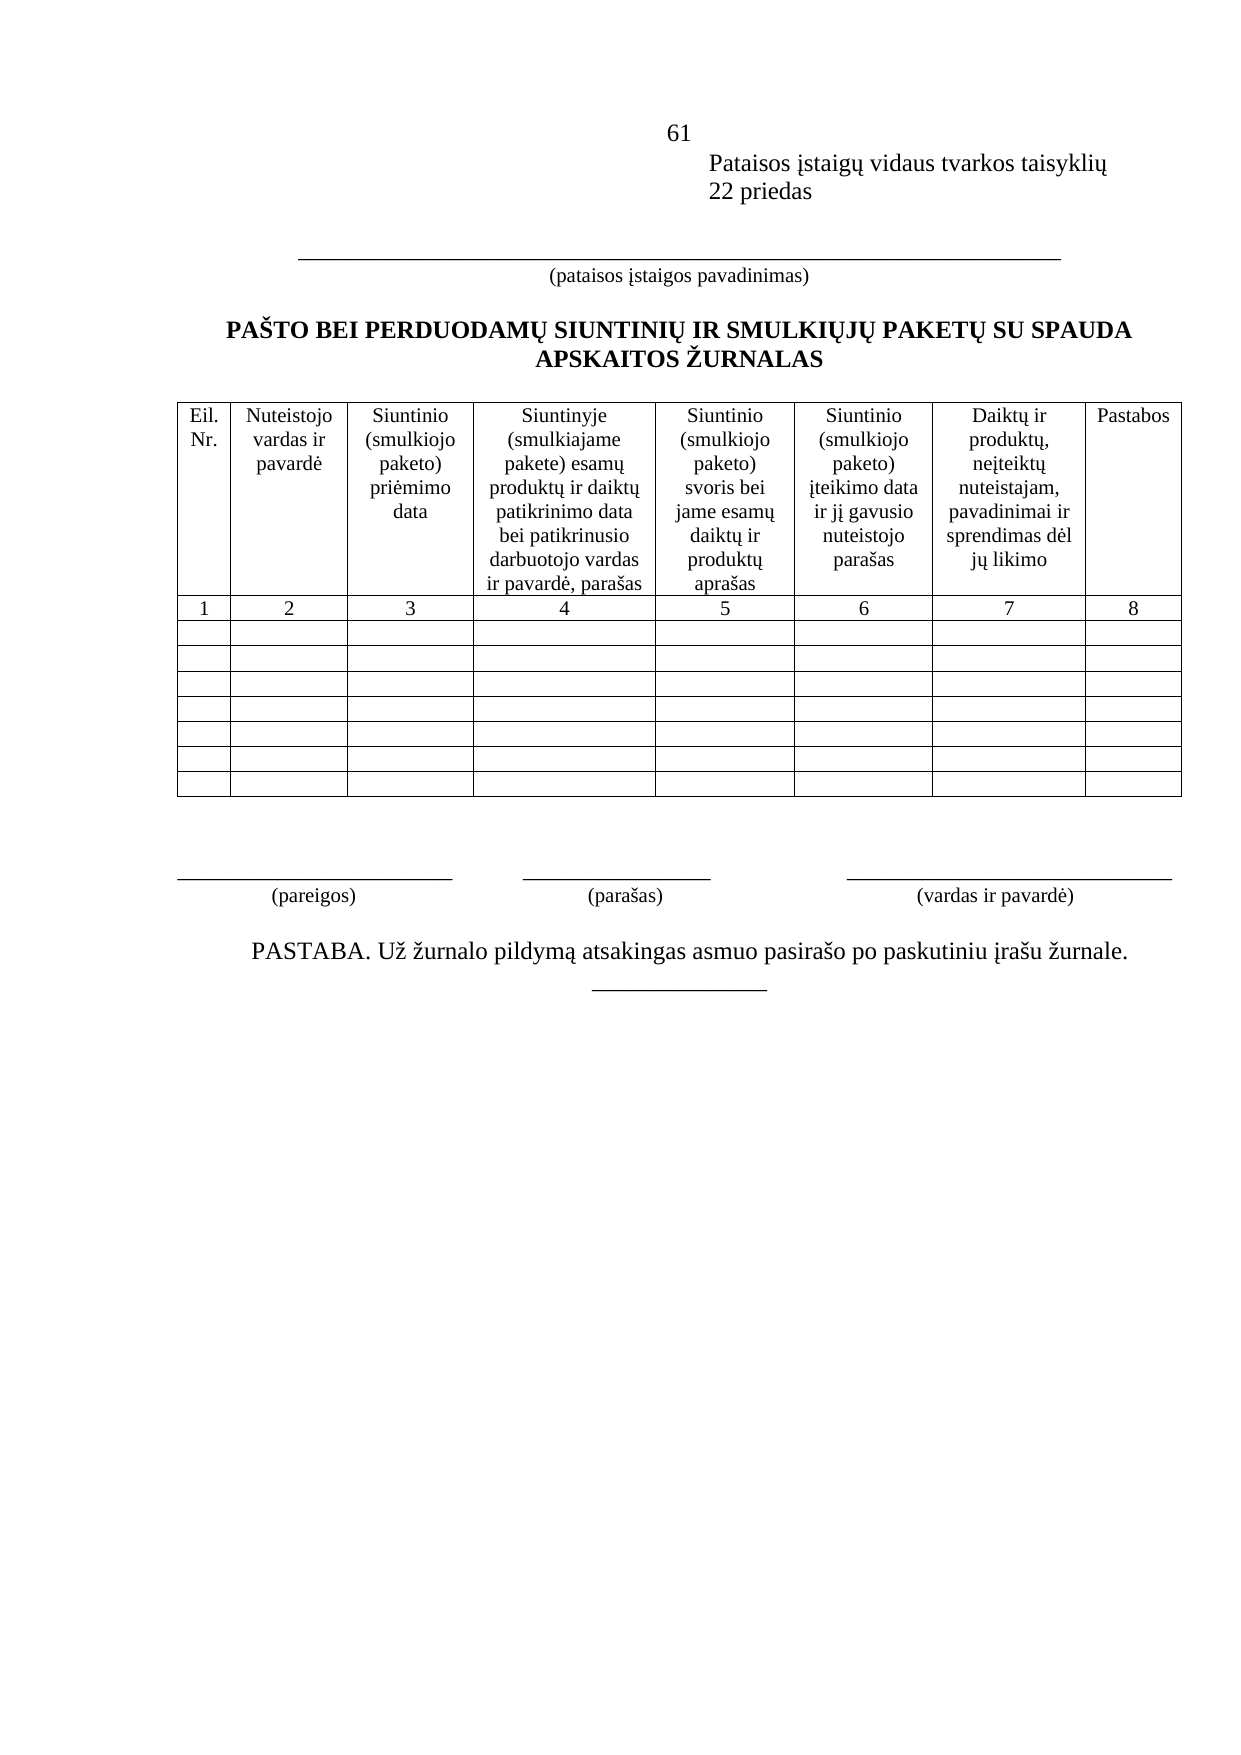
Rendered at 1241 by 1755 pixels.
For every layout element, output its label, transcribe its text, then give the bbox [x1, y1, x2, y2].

table_cell [1086, 722, 1181, 746]
table_cell [795, 672, 932, 696]
table_cell [231, 646, 347, 671]
table_cell [474, 621, 655, 645]
table_cell [1086, 747, 1181, 771]
table_cell 6 [795, 596, 932, 620]
table_cell [795, 747, 932, 771]
table_cell [178, 646, 230, 671]
table_cell [933, 747, 1085, 771]
table_cell [231, 722, 347, 746]
text _____________________ _______________ __________________________ [177, 854, 1181, 883]
table_cell [795, 646, 932, 671]
table_header Siuntinio (smulkiojo paketo) įteikimo data ir jį gavusio nuteistojo parašas [795, 403, 932, 595]
table_cell [656, 722, 794, 746]
table_cell [1086, 772, 1181, 796]
table_cell [656, 621, 794, 645]
table_header Nuteistojo vardas ir pavardė [231, 403, 347, 595]
table_cell [933, 722, 1085, 746]
table_cell [178, 621, 230, 645]
table_cell [795, 621, 932, 645]
table_cell [656, 672, 794, 696]
table_cell [933, 772, 1085, 796]
text (pareigos) (parašas) (vardas ir pavardė) [177, 883, 1181, 907]
table_cell [231, 697, 347, 721]
table_cell [1086, 646, 1181, 671]
table_cell [231, 772, 347, 796]
table_cell [933, 646, 1085, 671]
table_cell [231, 747, 347, 771]
table_cell 8 [1086, 596, 1181, 620]
table_cell [348, 747, 473, 771]
table_header Daiktų ir produktų, neįteiktų nuteistajam, pavadinimai ir sprendimas dėl jų likimo [933, 403, 1085, 595]
table_header Siuntinio (smulkiojo paketo) svoris bei jame esamų daiktų ir produktų aprašas [656, 403, 794, 595]
table_cell [178, 697, 230, 721]
table_cell [656, 697, 794, 721]
text ______________ [177, 965, 1181, 994]
table_cell [656, 747, 794, 771]
table_cell [178, 772, 230, 796]
table_cell [474, 747, 655, 771]
table_cell [348, 772, 473, 796]
table_cell [231, 621, 347, 645]
table_cell [933, 697, 1085, 721]
table_cell [348, 646, 473, 671]
text Pataisos įstaigų vidaus tvarkos taisyklių [709, 148, 1181, 176]
table_cell 3 [348, 596, 473, 620]
table_cell [795, 697, 932, 721]
table_cell [474, 646, 655, 671]
table_cell [1086, 621, 1181, 645]
table_cell [231, 672, 347, 696]
table_cell [474, 697, 655, 721]
text PASTABA. Už žurnalo pildymą atsakingas asmuo pasirašo po paskutiniu įrašu žurnale. [177, 936, 1181, 965]
table_cell [933, 621, 1085, 645]
text _____________________________________________________________ [177, 234, 1181, 263]
table_cell [348, 697, 473, 721]
table_header Siuntinio (smulkiojo paketo) priėmimo data [348, 403, 473, 595]
table_cell [795, 772, 932, 796]
table_cell [474, 722, 655, 746]
table_header Siuntinyje (smulkiajame pakete) esamų produktų ir daiktų patikrinimo data bei patikrinusio darbuotojo vardas ir pavardė, parašas [474, 403, 655, 595]
table_cell [474, 672, 655, 696]
table_cell [474, 772, 655, 796]
table_header Eil. Nr. [178, 403, 230, 595]
table_cell 4 [474, 596, 655, 620]
table_cell [178, 747, 230, 771]
table_cell 5 [656, 596, 794, 620]
table_cell [1086, 672, 1181, 696]
table_cell [933, 672, 1085, 696]
table_cell 1 [178, 596, 230, 620]
text 22 priedas [177, 176, 1181, 205]
table_cell [178, 722, 230, 746]
table_cell [656, 646, 794, 671]
table_cell [1086, 697, 1181, 721]
table_cell [795, 722, 932, 746]
table_cell 2 [231, 596, 347, 620]
text PAŠTO BEI PERDUODAMŲ SIUNTINIŲ IR SMULKIŲJŲ PAKETŲ SU SPAUDA APSKAITOS ŽURNALAS [177, 315, 1181, 373]
table_cell [348, 621, 473, 645]
table_header Pastabos [1086, 403, 1181, 595]
text (pataisos įstaigos pavadinimas) [177, 263, 1181, 287]
table_cell [178, 672, 230, 696]
table_cell [348, 672, 473, 696]
table_cell 7 [933, 596, 1085, 620]
table_cell [656, 772, 794, 796]
table_cell [348, 722, 473, 746]
